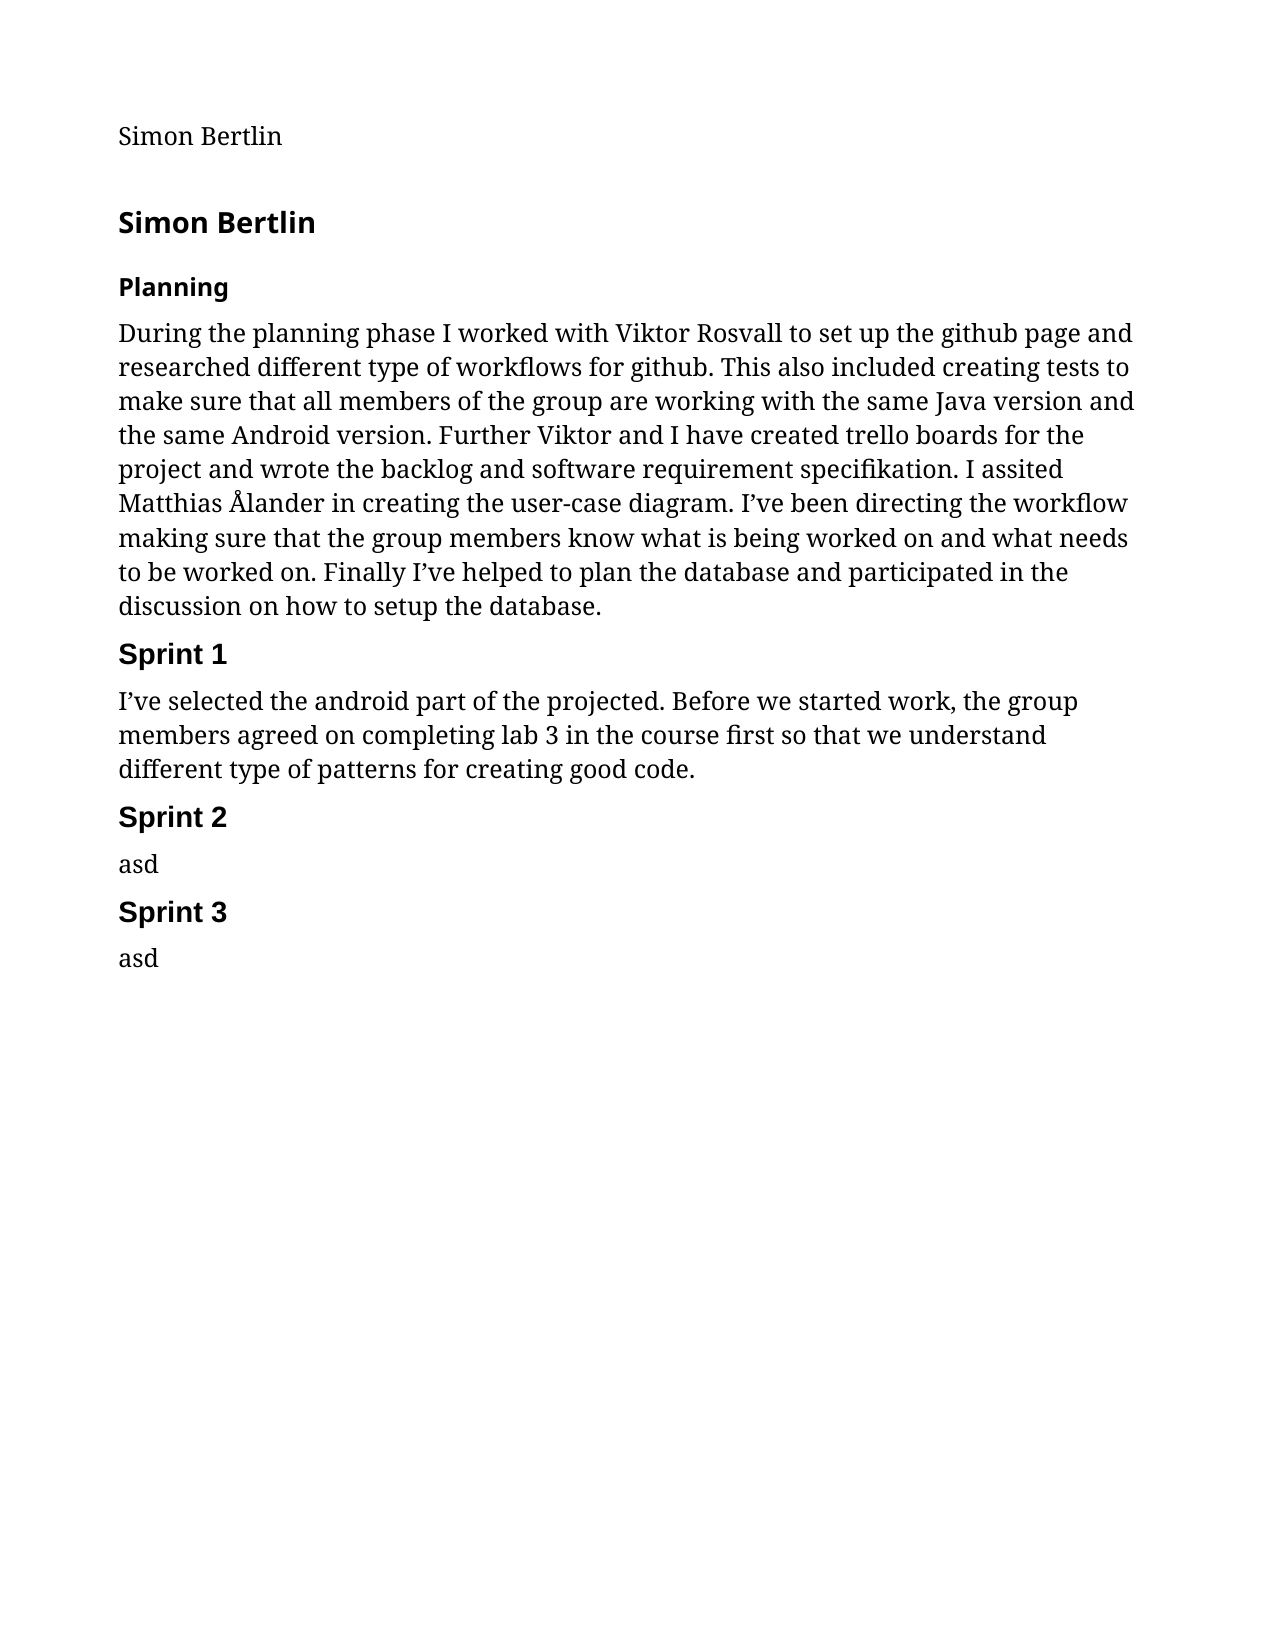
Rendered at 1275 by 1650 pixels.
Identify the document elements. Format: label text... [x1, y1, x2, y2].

subtitle Sprint 2 [118, 800, 1157, 834]
subtitle Planning [118, 269, 1157, 303]
text asd [118, 941, 1157, 975]
subtitle Sprint 1 [118, 637, 1157, 671]
text I’ve selected the android part of the projected. Before we started work, the group members agreed on completing lab 3 in the course first so that we understand different type of patterns for creating good code. [118, 683, 1157, 785]
text During the planning phase I worked with Viktor Rosvall to set up the github page and researched different type of workflows for github. This also included creating tests to make sure that all members of the group are working with the same Java version and the same Android version. Further Viktor and I have created trello boards for the project and wrote the backlog and software requirement specifikation. I assited Matthias Ålander in creating the user-case diagram. I’ve been directing the workflow making sure that the group members know what is being worked on and what needs to be worked on. Finally I’ve helped to plan the database and participated in the discussion on how to setup the database. [118, 316, 1157, 622]
subtitle Simon Bertlin [118, 202, 1157, 242]
text asd [118, 846, 1157, 880]
subtitle Sprint 3 [118, 895, 1157, 929]
